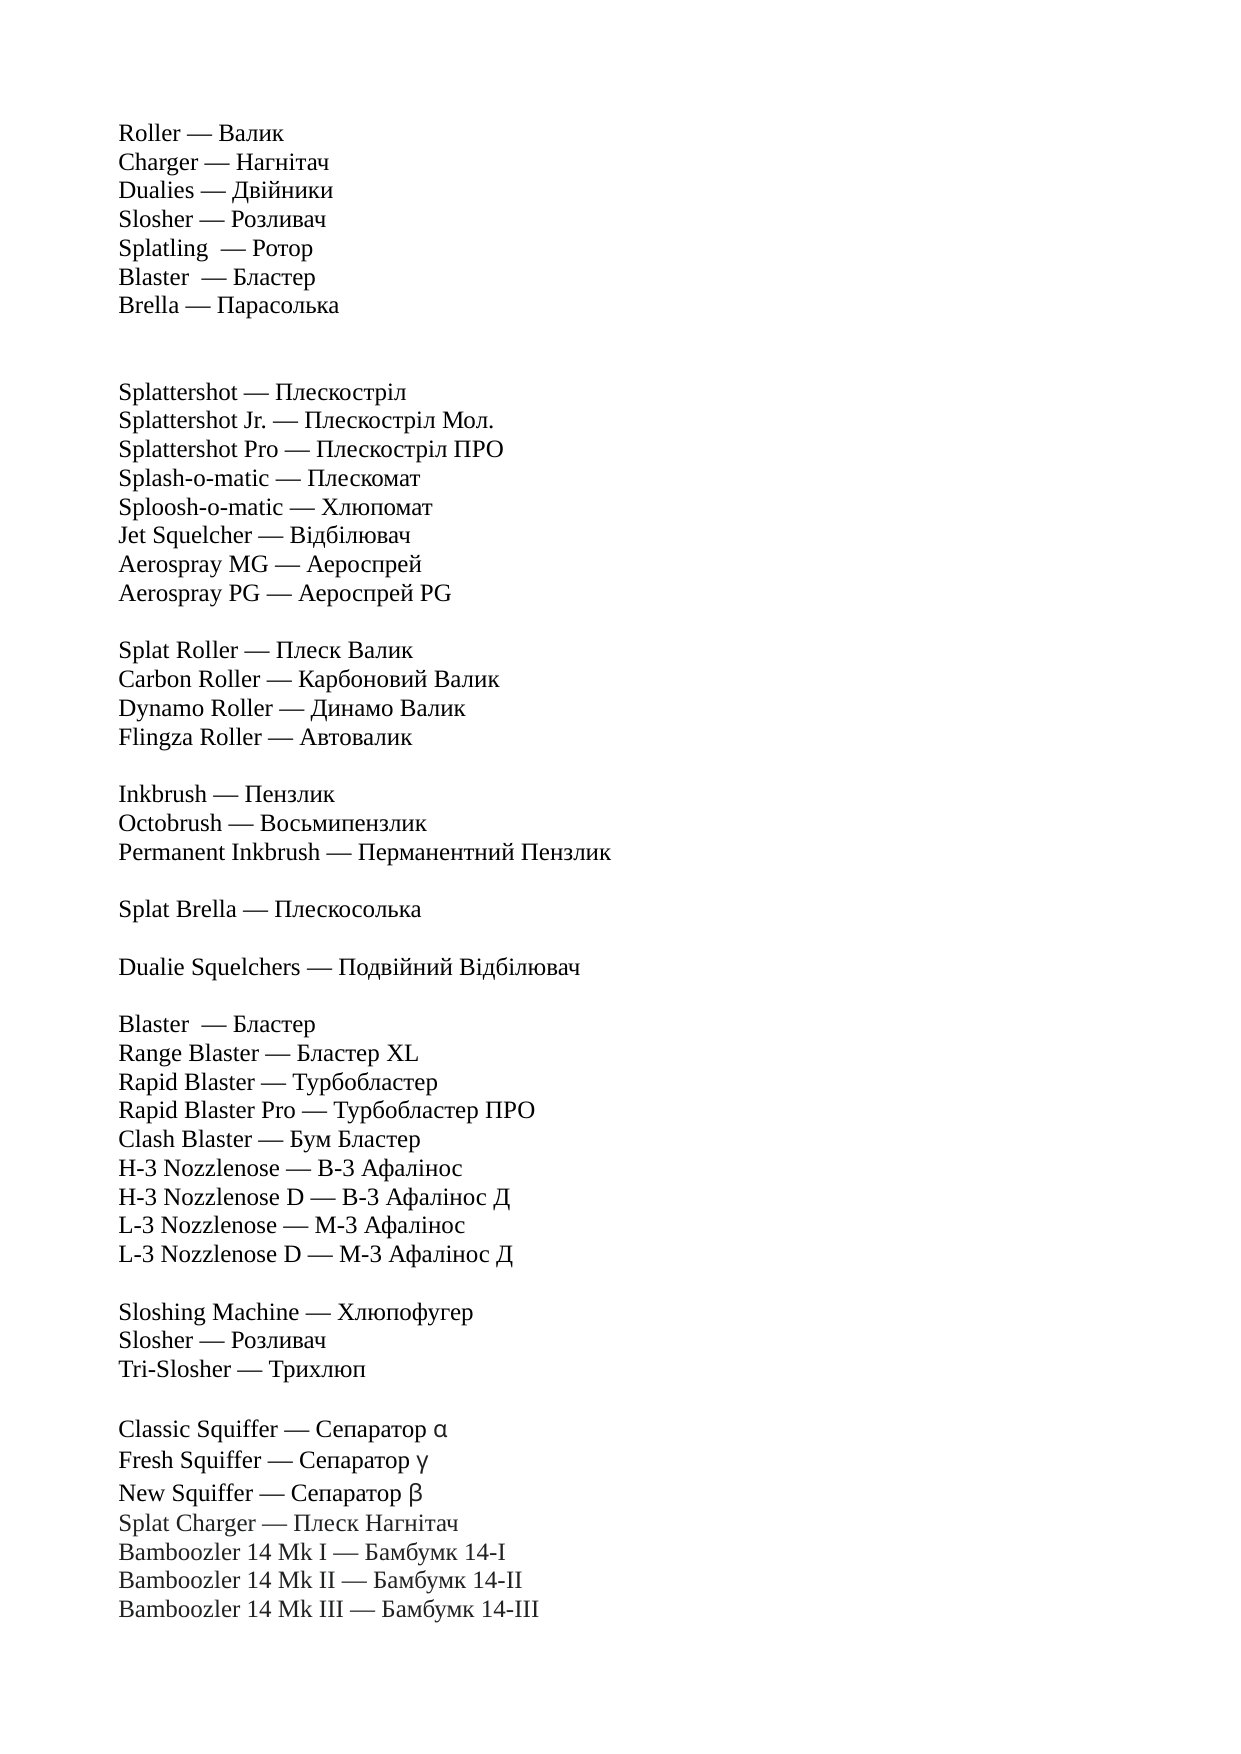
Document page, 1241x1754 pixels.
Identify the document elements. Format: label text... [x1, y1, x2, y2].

text Splat Charger — Плеск Нагнітач [118, 1508, 1122, 1537]
text Blaster — Бластер [118, 262, 1122, 291]
text Slosher — Розливач [118, 1326, 1122, 1354]
text Rapid Blaster Pro — Турбобластер ПРО [118, 1096, 1122, 1124]
text Splat Brella — Плескосолька [118, 894, 1122, 923]
text Splattershot Jr. — Плескостріл Мол. [118, 406, 1122, 434]
text Octobrush — Восьмипензлик [118, 808, 1122, 837]
text Aerospray PG — Аероспрей PG [118, 578, 1122, 607]
text Inkbrush — Пензлик [118, 779, 1122, 808]
text Splatling — Ротор [118, 233, 1122, 262]
text Dualies — Двійники [118, 176, 1122, 204]
text Splattershot Pro — Плескостріл ПРО [118, 434, 1122, 463]
text Permanent Inkbrush — Перманентний Пензлик [118, 837, 1122, 866]
text Bamboozler 14 Mk III — Бамбумк 14-III [118, 1594, 1122, 1623]
text Sloshing Machine — Хлюпофугер [118, 1297, 1122, 1326]
text Dualie Squelchers — Подвійний Відбілювач [118, 952, 1122, 981]
text Bamboozler 14 Mk I — Бамбумк 14-I [118, 1537, 1122, 1565]
text Tri-Slosher — Трихлюп [118, 1354, 1122, 1383]
text Fresh Squiffer — Сепаратор γ [118, 1444, 1122, 1476]
text Brella — Парасолька [118, 291, 1122, 319]
text Dynamo Roller — Динамо Валик [118, 693, 1122, 722]
text Bamboozler 14 Mk II — Бамбумк 14-II [118, 1565, 1122, 1594]
text New Squiffer — Сепаратор β [118, 1476, 1122, 1508]
text L-3 Nozzlenose — М-3 Афалінос [118, 1211, 1122, 1239]
text Splattershot — Плескостріл [118, 377, 1122, 406]
text Aerospray MG — Аероспрей [118, 549, 1122, 578]
text Splat Roller — Плеск Валик [118, 636, 1122, 664]
text Charger — Нагнітач [118, 147, 1122, 176]
text L-3 Nozzlenose D — М-3 Афалінос Д [118, 1239, 1122, 1268]
text Range Blaster — Бластер XL [118, 1038, 1122, 1067]
text Carbon Roller — Карбоновий Валик [118, 664, 1122, 693]
text Flingza Roller — Автовалик [118, 722, 1122, 751]
text Splash-o-matic — Плескомат [118, 463, 1122, 492]
text H-3 Nozzlenose D — В-3 Афалінос Д [118, 1182, 1122, 1211]
text Roller — Валик [118, 118, 1122, 147]
text Sploosh-o-matic — Хлюпомат [118, 492, 1122, 521]
text Slosher — Розливач [118, 204, 1122, 233]
text H-3 Nozzlenose — В-3 Афалінос [118, 1153, 1122, 1182]
text Classic Squiffer — Сепаратор α [118, 1412, 1122, 1444]
text Jet Squelcher — Відбілювач [118, 521, 1122, 549]
text Clash Blaster — Бум Бластер [118, 1124, 1122, 1153]
text Blaster — Бластер [118, 1009, 1122, 1038]
text Rapid Blaster — Турбобластер [118, 1067, 1122, 1096]
